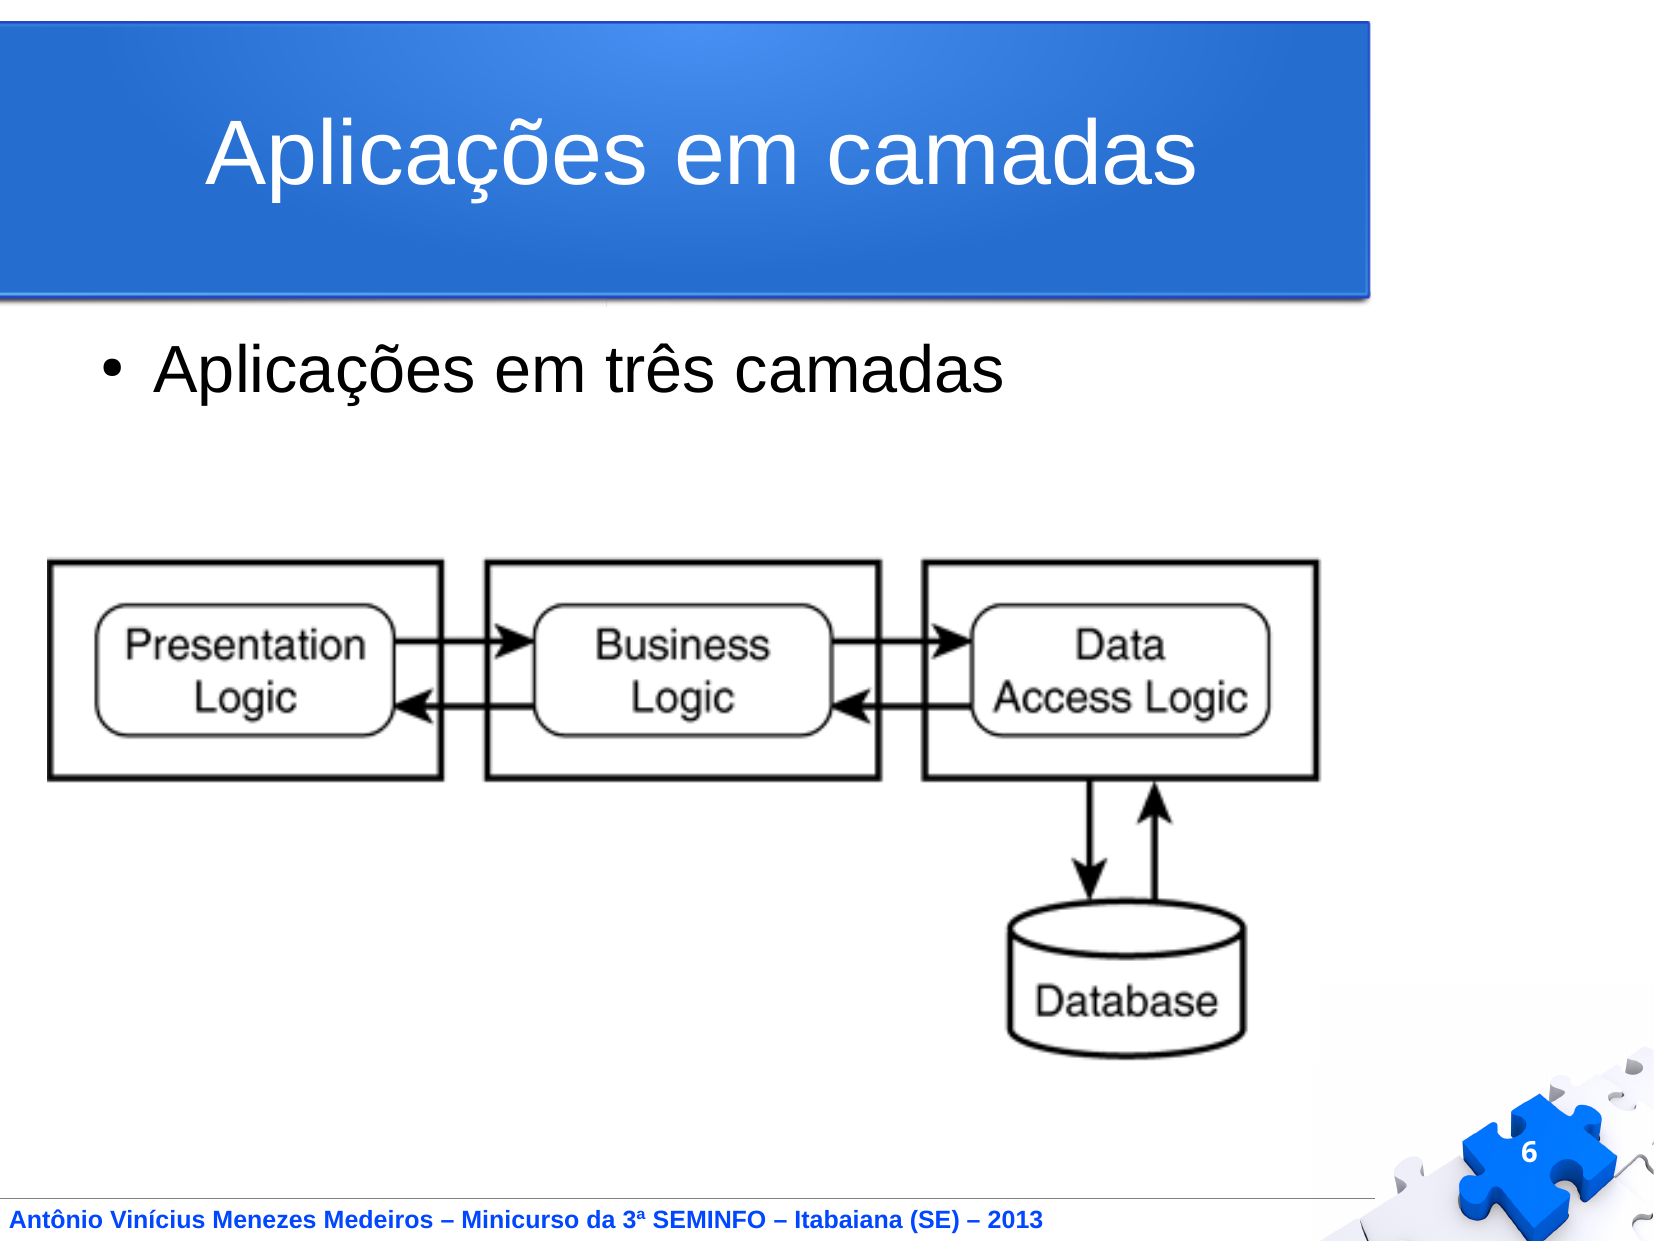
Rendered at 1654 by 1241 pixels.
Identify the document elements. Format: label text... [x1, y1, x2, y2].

picture [0, 21, 1375, 307]
title Aplicações em camadas [82, 49, 1323, 257]
picture [1311, 983, 1654, 1241]
list Aplicações em três camadas [82, 332, 1356, 1111]
picture [47, 531, 1322, 1063]
